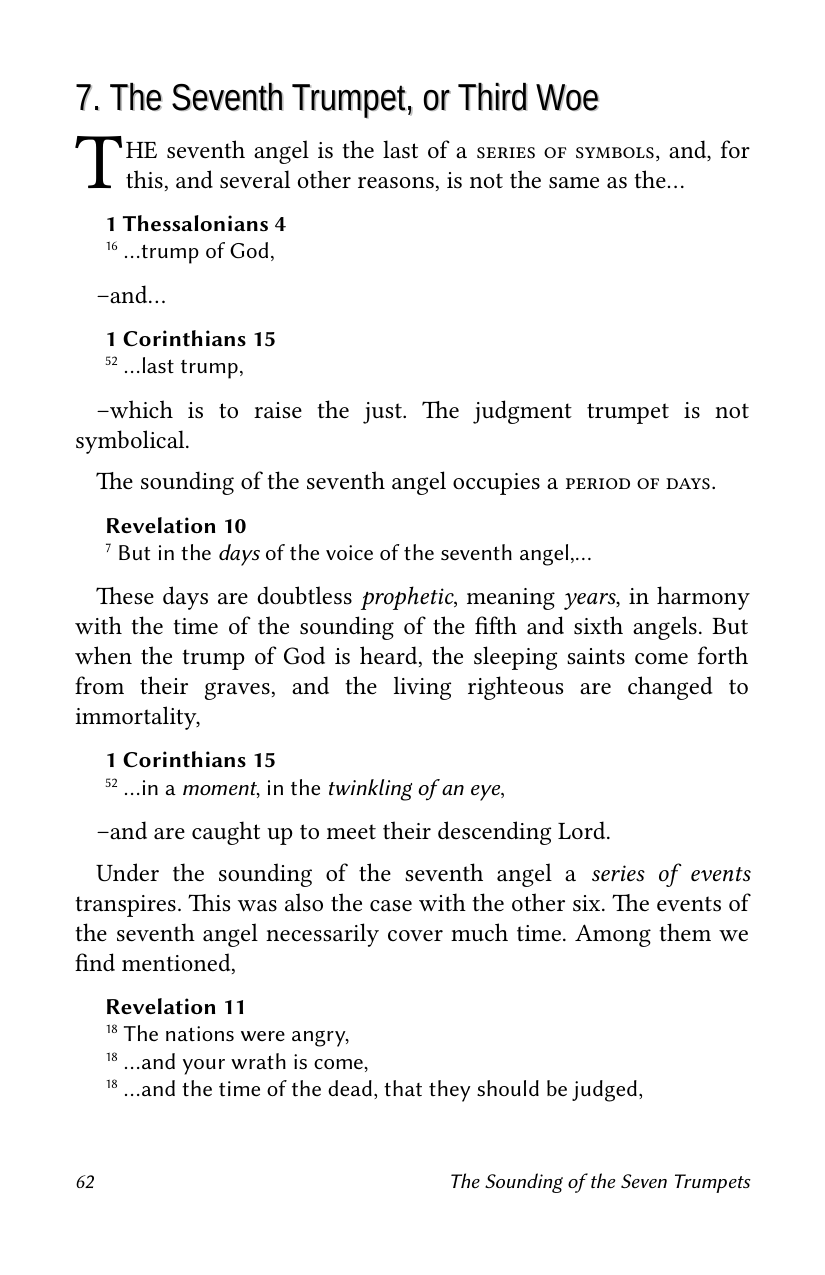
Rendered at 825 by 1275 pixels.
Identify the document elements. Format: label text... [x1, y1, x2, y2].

text 52 ...in a moment, in the twinkling of an eye, [105, 774, 720, 801]
text Revelation 11 [105, 993, 750, 1020]
text 1 Corinthians 15 [105, 326, 750, 352]
text 18 ...and the time of the dead, that they should be judged, [105, 1076, 720, 1102]
text 1 Corinthians 15 [105, 747, 750, 773]
text 52 ...last trump, [105, 353, 720, 379]
text The sounding of the seventh angel occupies a PERIOD OF DAYS. [75, 468, 750, 496]
text 18 The nations were angry, [105, 1021, 720, 1047]
text THE seventh angel is the last of a SERIES OF SYMBOLS, and, for this, and several other reasons, is not the same as the… [75, 136, 750, 194]
text Under the sounding of the seventh angel a series of events transpires. This was also the case with the other six. The events of the seventh angel necessarily cover much time. Among them we find mentioned, [75, 859, 750, 977]
text 1 Thessalonians 4 [105, 211, 750, 237]
title The Seventh Trumpet, or Third Woe [75, 75, 750, 118]
text These days are doubtless prophetic, meaning years, in harmony with the time of the sounding of the fifth and sixth angels. But when the trump of God is heard, the sleeping saints come forth from their graves, and the living righteous are changed to immortality, [75, 582, 750, 731]
text –which is to raise the just. The judgment trumpet is not symbolical. [75, 396, 750, 454]
text 7 But in the days of the voice of the seventh angel,... [105, 540, 720, 566]
text 16 ...trump of God, [105, 238, 720, 264]
text –and... [75, 281, 750, 309]
text 18 ...and your wrath is come, [105, 1048, 720, 1075]
text –and are caught up to meet their descending Lord. [75, 817, 750, 846]
text Revelation 10 [105, 512, 750, 539]
